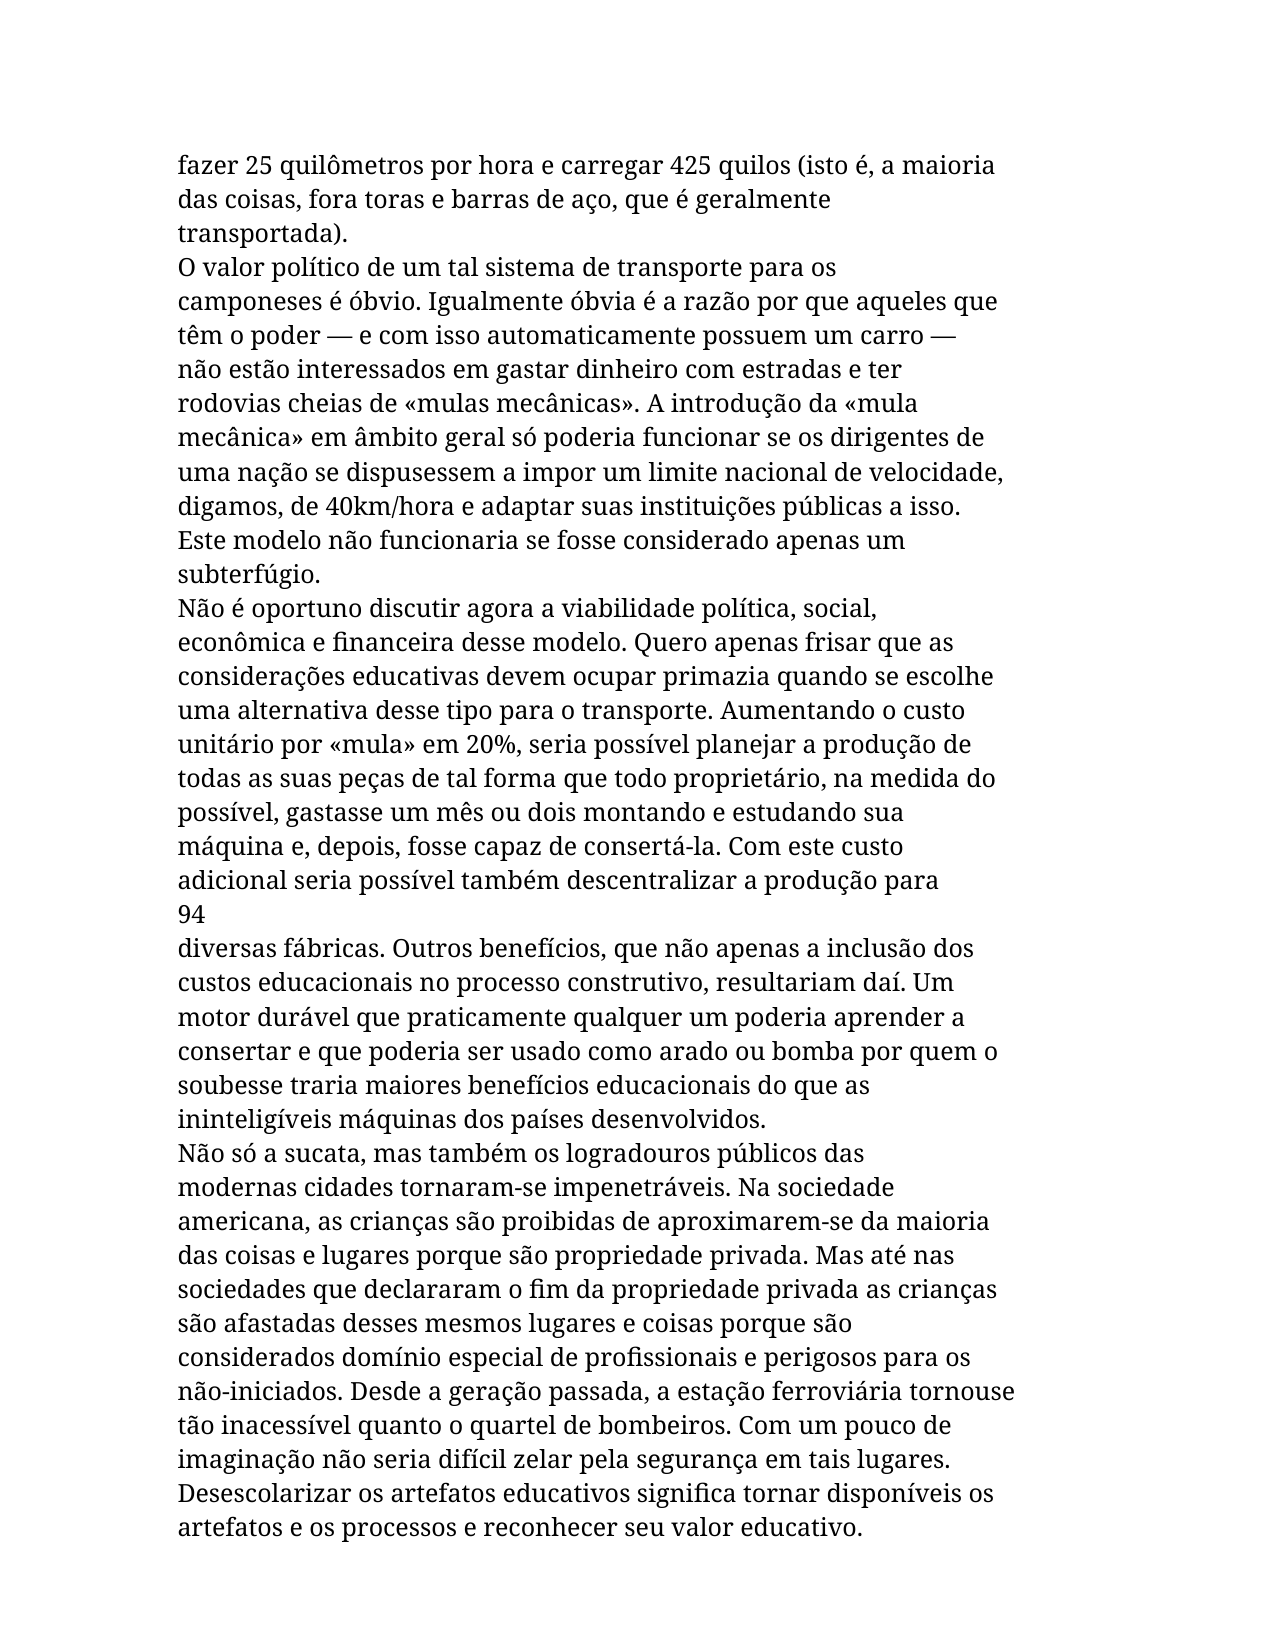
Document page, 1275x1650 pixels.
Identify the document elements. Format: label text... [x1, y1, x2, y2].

text fazer 25 quilômetros por hora e carregar 425 quilos (isto é, a maioria [177, 148, 1098, 182]
text digamos, de 40km/hora e adaptar suas instituições públicas a isso. [177, 488, 1098, 522]
text camponeses é óbvio. Igualmente óbvia é a razão por que aqueles que [177, 284, 1098, 318]
text artefatos e os processos e reconhecer seu valor educativo. [177, 1510, 1098, 1544]
text transportada). [177, 216, 1098, 250]
text econômica e financeira desse modelo. Quero apenas frisar que as [177, 624, 1098, 658]
text diversas fábricas. Outros benefícios, que não apenas a inclusão dos [177, 931, 1098, 965]
text têm o poder — e com isso automaticamente possuem um carro — [177, 318, 1098, 352]
text considerados domínio especial de profissionais e perigosos para os [177, 1340, 1098, 1374]
text motor durável que praticamente qualquer um poderia aprender a [177, 999, 1098, 1033]
text imaginação não seria difícil zelar pela segurança em tais lugares. [177, 1442, 1098, 1476]
text são afastadas desses mesmos lugares e coisas porque são [177, 1306, 1098, 1340]
text não-iniciados. Desde a geração passada, a estação ferroviária tornouse [177, 1374, 1098, 1408]
text mecânica» em âmbito geral só poderia funcionar se os dirigentes de [177, 420, 1098, 454]
text soubesse traria maiores benefícios educacionais do que as [177, 1067, 1098, 1101]
text modernas cidades tornaram-se impenetráveis. Na sociedade [177, 1169, 1098, 1203]
text consertar e que poderia ser usado como arado ou bomba por quem o [177, 1033, 1098, 1067]
text rodovias cheias de «mulas mecânicas». A introdução da «mula [177, 386, 1098, 420]
text Não é oportuno discutir agora a viabilidade política, social, [177, 590, 1098, 624]
text não estão interessados em gastar dinheiro com estradas e ter [177, 352, 1098, 386]
text possível, gastasse um mês ou dois montando e estudando sua [177, 795, 1098, 829]
text todas as suas peças de tal forma que todo proprietário, na medida do [177, 761, 1098, 795]
text custos educacionais no processo construtivo, resultariam daí. Um [177, 965, 1098, 999]
text Este modelo não funcionaria se fosse considerado apenas um [177, 522, 1098, 556]
text 94 [177, 897, 1098, 931]
text considerações educativas devem ocupar primazia quando se escolhe [177, 658, 1098, 693]
text O valor político de um tal sistema de transporte para os [177, 250, 1098, 284]
text Não só a sucata, mas também os logradouros públicos das [177, 1135, 1098, 1169]
text subterfúgio. [177, 556, 1098, 590]
text tão inacessível quanto o quartel de bombeiros. Com um pouco de [177, 1408, 1098, 1442]
text das coisas, fora toras e barras de aço, que é geralmente [177, 182, 1098, 216]
text unitário por «mula» em 20%, seria possível planejar a produção de [177, 727, 1098, 761]
text uma alternativa desse tipo para o transporte. Aumentando o custo [177, 693, 1098, 727]
text ininteligíveis máquinas dos países desenvolvidos. [177, 1101, 1098, 1135]
text americana, as crianças são proibidas de aproximarem-se da maioria [177, 1203, 1098, 1238]
text uma nação se dispusessem a impor um limite nacional de velocidade, [177, 454, 1098, 488]
text sociedades que declararam o fim da propriedade privada as crianças [177, 1272, 1098, 1306]
text Desescolarizar os artefatos educativos significa tornar disponíveis os [177, 1476, 1098, 1510]
text das coisas e lugares porque são propriedade privada. Mas até nas [177, 1238, 1098, 1272]
text adicional seria possível também descentralizar a produção para [177, 863, 1098, 897]
text máquina e, depois, fosse capaz de consertá-la. Com este custo [177, 829, 1098, 863]
